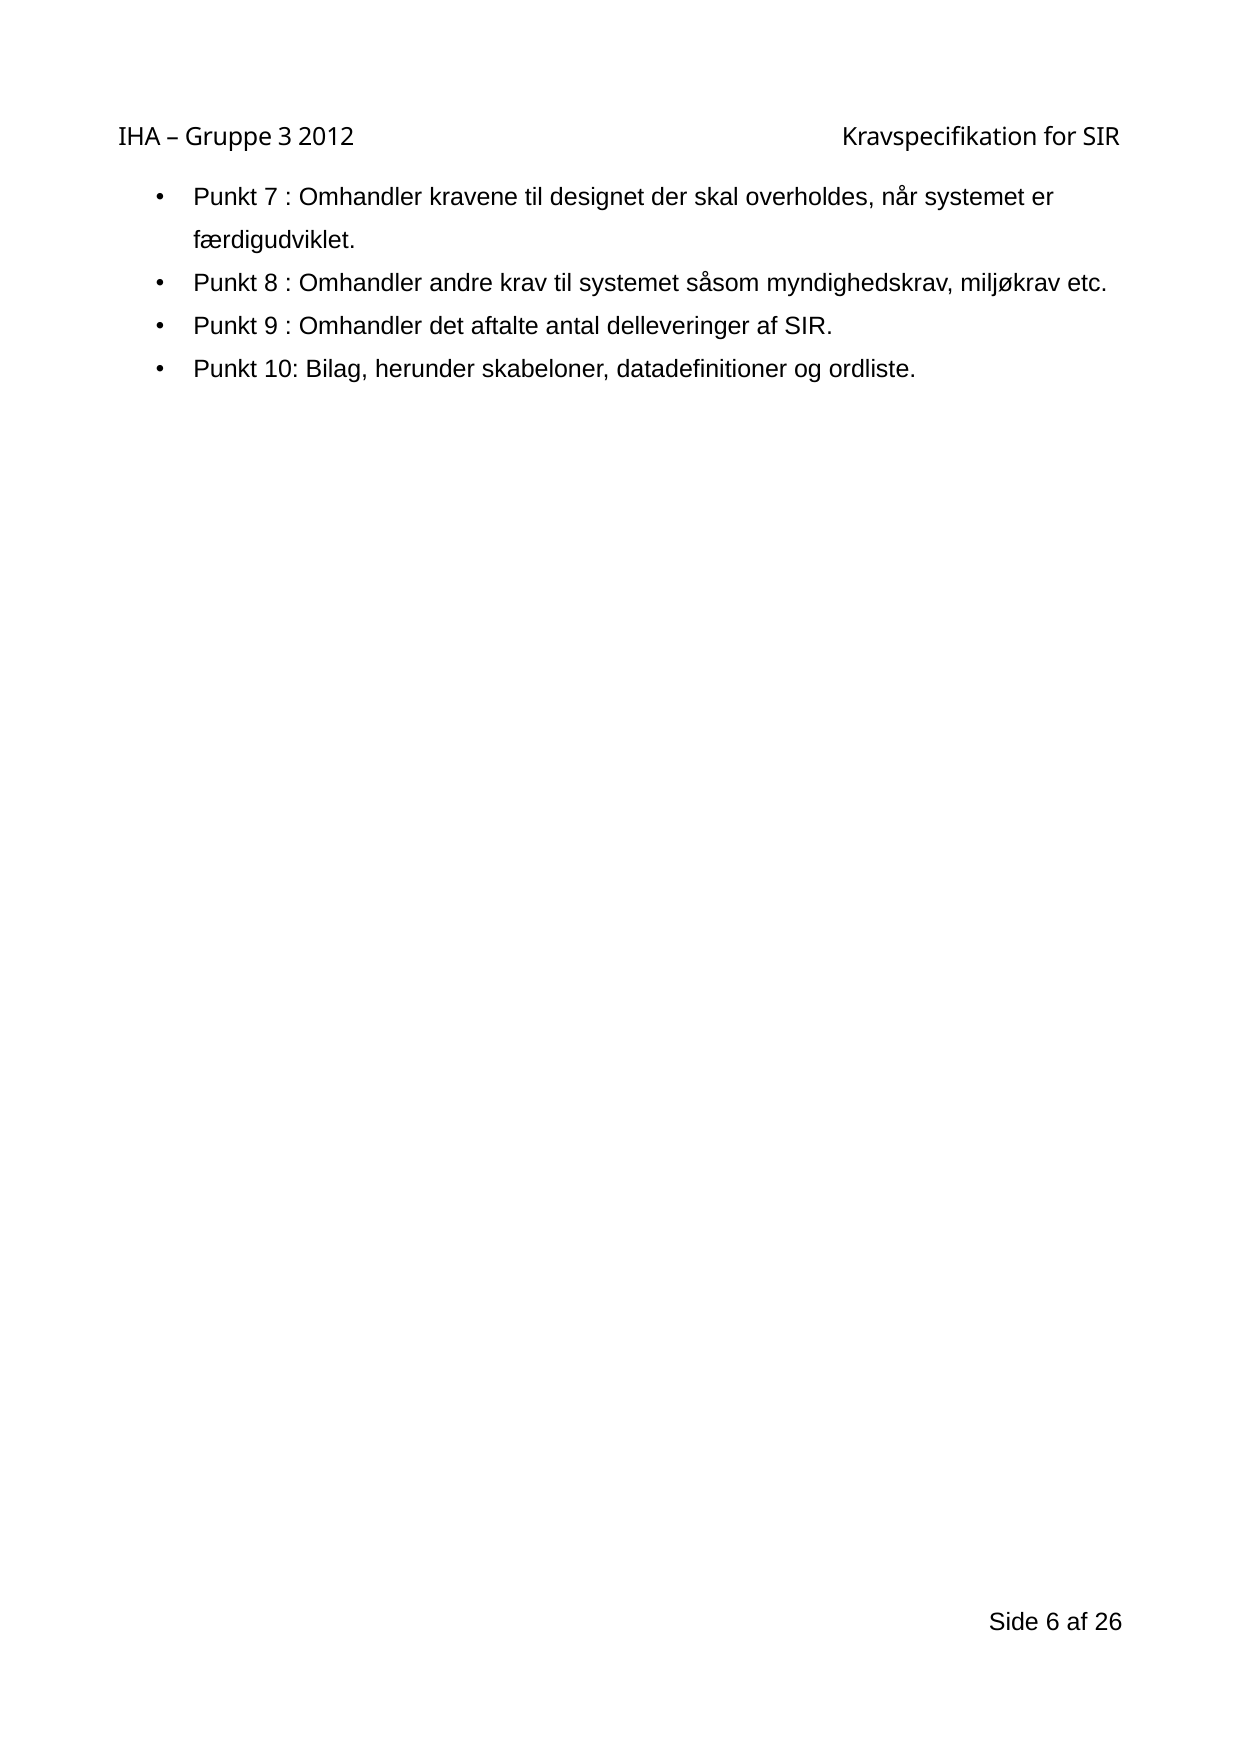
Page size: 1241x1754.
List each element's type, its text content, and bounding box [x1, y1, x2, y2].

list Punkt 7 : Omhandler kravene til designet der skal overholdes, når systemet er færdigudviklet. [156, 182, 1122, 254]
list Punkt 10: Bilag, herunder skabeloner, datadefinitioner og ordliste. [156, 354, 1122, 383]
list Punkt 9 : Omhandler det aftalte antal delleveringer af SIR. [156, 311, 1122, 340]
list Punkt 8 : Omhandler andre krav til systemet såsom myndighedskrav, miljøkrav etc. [156, 268, 1122, 297]
